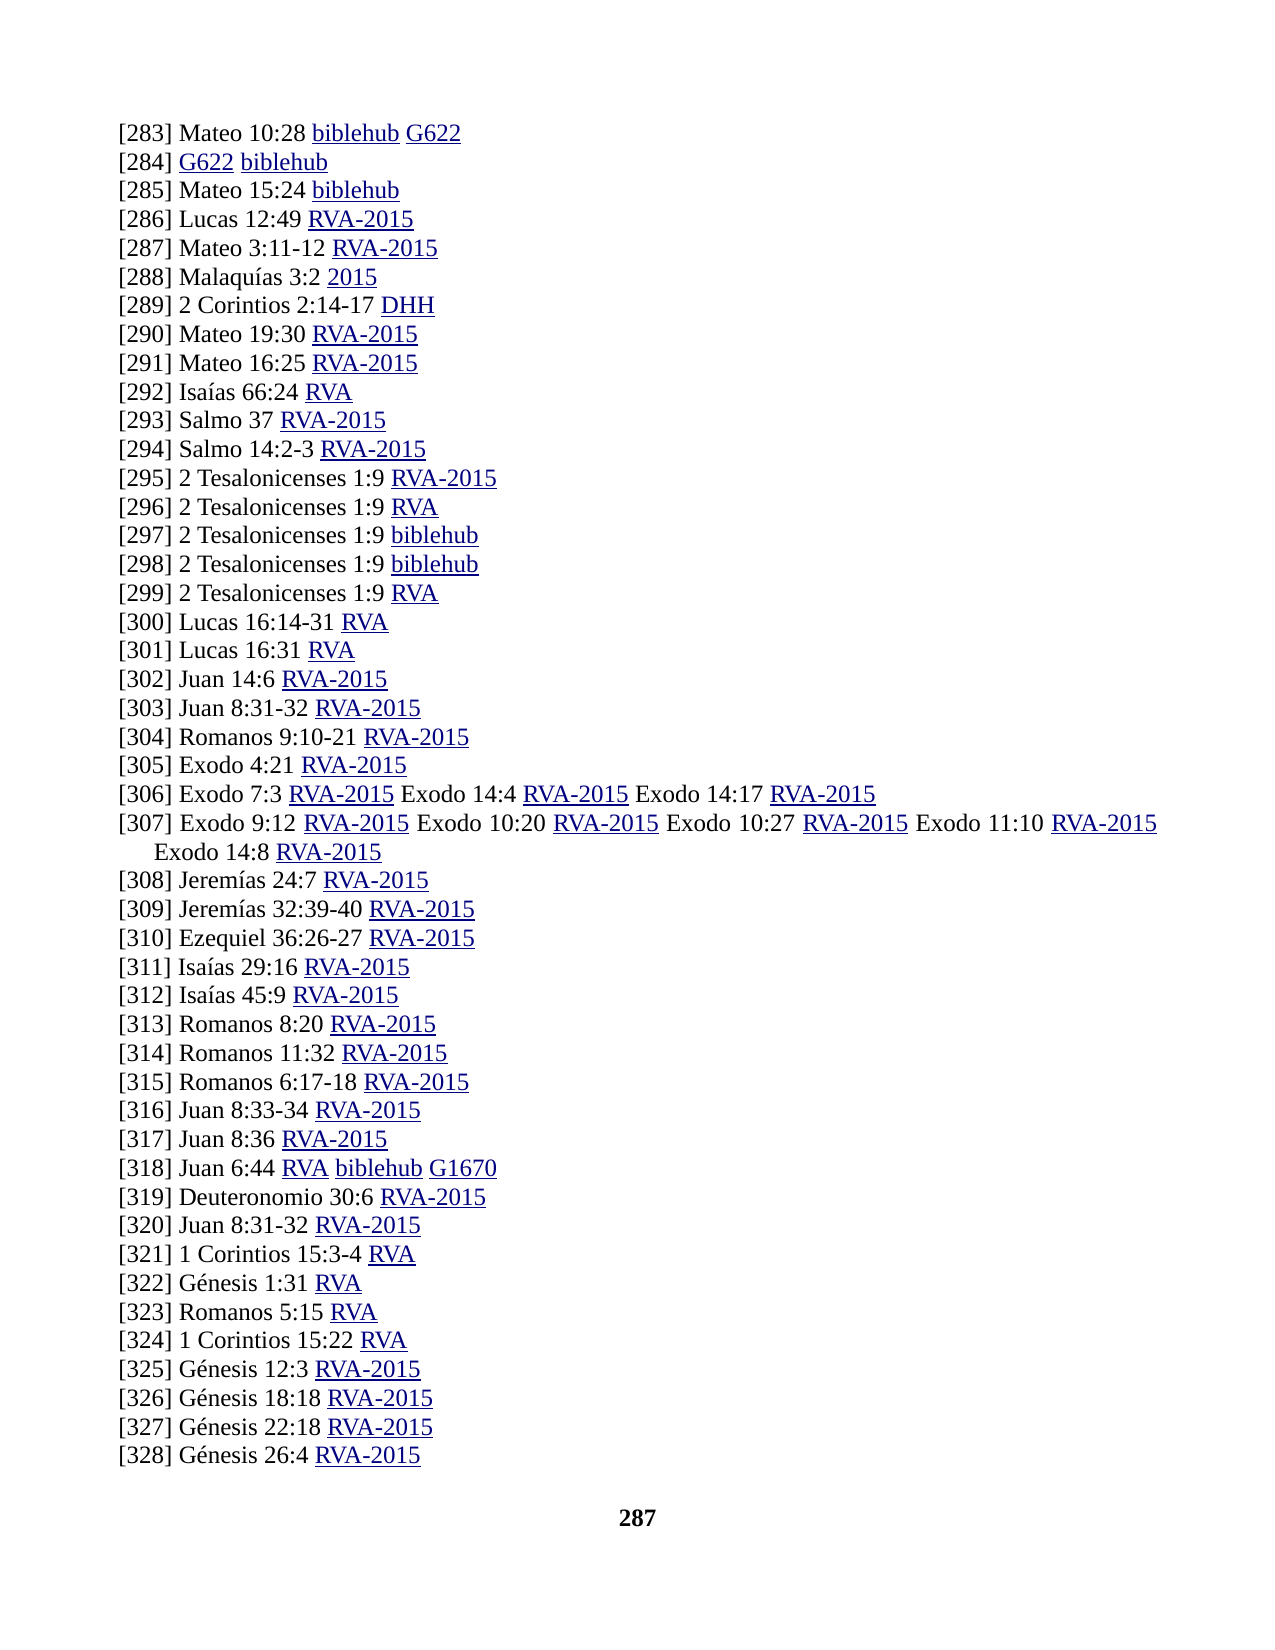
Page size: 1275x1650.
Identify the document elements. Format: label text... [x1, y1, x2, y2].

text 1 Corintios 15:3-4 RVA [118, 1239, 1157, 1268]
text 2 Tesalonicenses 1:9 RVA-2015 [118, 463, 1157, 492]
text Génesis 22:18 RVA-2015 [118, 1412, 1157, 1441]
text Isaías 45:9 RVA-2015 [118, 981, 1157, 1009]
text Romanos 8:20 RVA-2015 [118, 1009, 1157, 1038]
text Juan 8:33-34 RVA-2015 [118, 1096, 1157, 1124]
text Exodo 4:21 RVA-2015 [118, 751, 1157, 779]
text 1 Corintios 15:22 RVA [118, 1326, 1157, 1354]
text Ezequiel 36:26-27 RVA-2015 [118, 923, 1157, 952]
text Mateo 15:24 biblehub [118, 176, 1157, 204]
text Romanos 11:32 RVA-2015 [118, 1038, 1157, 1067]
text Juan 14:6 RVA-2015 [118, 664, 1157, 693]
text Jeremías 24:7 RVA-2015 [118, 866, 1157, 894]
text Lucas 12:49 RVA-2015 [118, 204, 1157, 233]
text 2 Tesalonicenses 1:9 RVA [118, 492, 1157, 521]
text Malaquías 3:2 2015 [118, 262, 1157, 291]
text Deuteronomio 30:6 RVA-2015 [118, 1182, 1157, 1211]
text Mateo 10:28 biblehub G622 [118, 118, 1157, 147]
text Génesis 18:18 RVA-2015 [118, 1383, 1157, 1412]
text Jeremías 32:39-40 RVA-2015 [118, 894, 1157, 923]
text Mateo 19:30 RVA-2015 [118, 319, 1157, 348]
list Lucas 16:31 RVA [118, 636, 1157, 664]
text Romanos 5:15 RVA [118, 1297, 1157, 1326]
text Juan 6:44 RVA biblehub G1670 [118, 1153, 1157, 1182]
text Salmo 14:2-3 RVA-2015 [118, 434, 1157, 463]
text Génesis 1:31 RVA [118, 1268, 1157, 1297]
text Romanos 9:10-21 RVA-2015 [118, 722, 1157, 751]
text 2 Tesalonicenses 1:9 biblehub [118, 521, 1157, 549]
text Juan 8:31-32 RVA-2015 [118, 1211, 1157, 1239]
text 2 Tesalonicenses 1:9 RVA [118, 578, 1157, 607]
text Isaías 29:16 RVA-2015 [118, 952, 1157, 981]
text Mateo 3:11-12 RVA-2015 [118, 233, 1157, 262]
text Génesis 12:3 RVA-2015 [118, 1354, 1157, 1383]
text Salmo 37 RVA-2015 [118, 406, 1157, 434]
text Juan 8:31-32 RVA-2015 [118, 693, 1157, 722]
text Romanos 6:17-18 RVA-2015 [118, 1067, 1157, 1096]
text Exodo 7:3 RVA-2015 Exodo 14:4 RVA-2015 Exodo 14:17 RVA-2015 [118, 779, 1157, 808]
text Isaías 66:24 RVA [118, 377, 1157, 406]
text 2 Tesalonicenses 1:9 biblehub [118, 549, 1157, 578]
text Lucas 16:14-31 RVA [118, 607, 1157, 636]
text G622 biblehub [118, 147, 1157, 176]
text Juan 8:36 RVA-2015 [118, 1124, 1157, 1153]
text Génesis 26:4 RVA-2015 [118, 1441, 1157, 1469]
text Exodo 9:12 RVA-2015 Exodo 10:20 RVA-2015 Exodo 10:27 RVA-2015 Exodo 11:10 RVA-2015 Exodo 14:8 RVA-2015 [118, 808, 1157, 866]
text Mateo 16:25 RVA-2015 [118, 348, 1157, 377]
text 2 Corintios 2:14-17 DHH [118, 291, 1157, 319]
